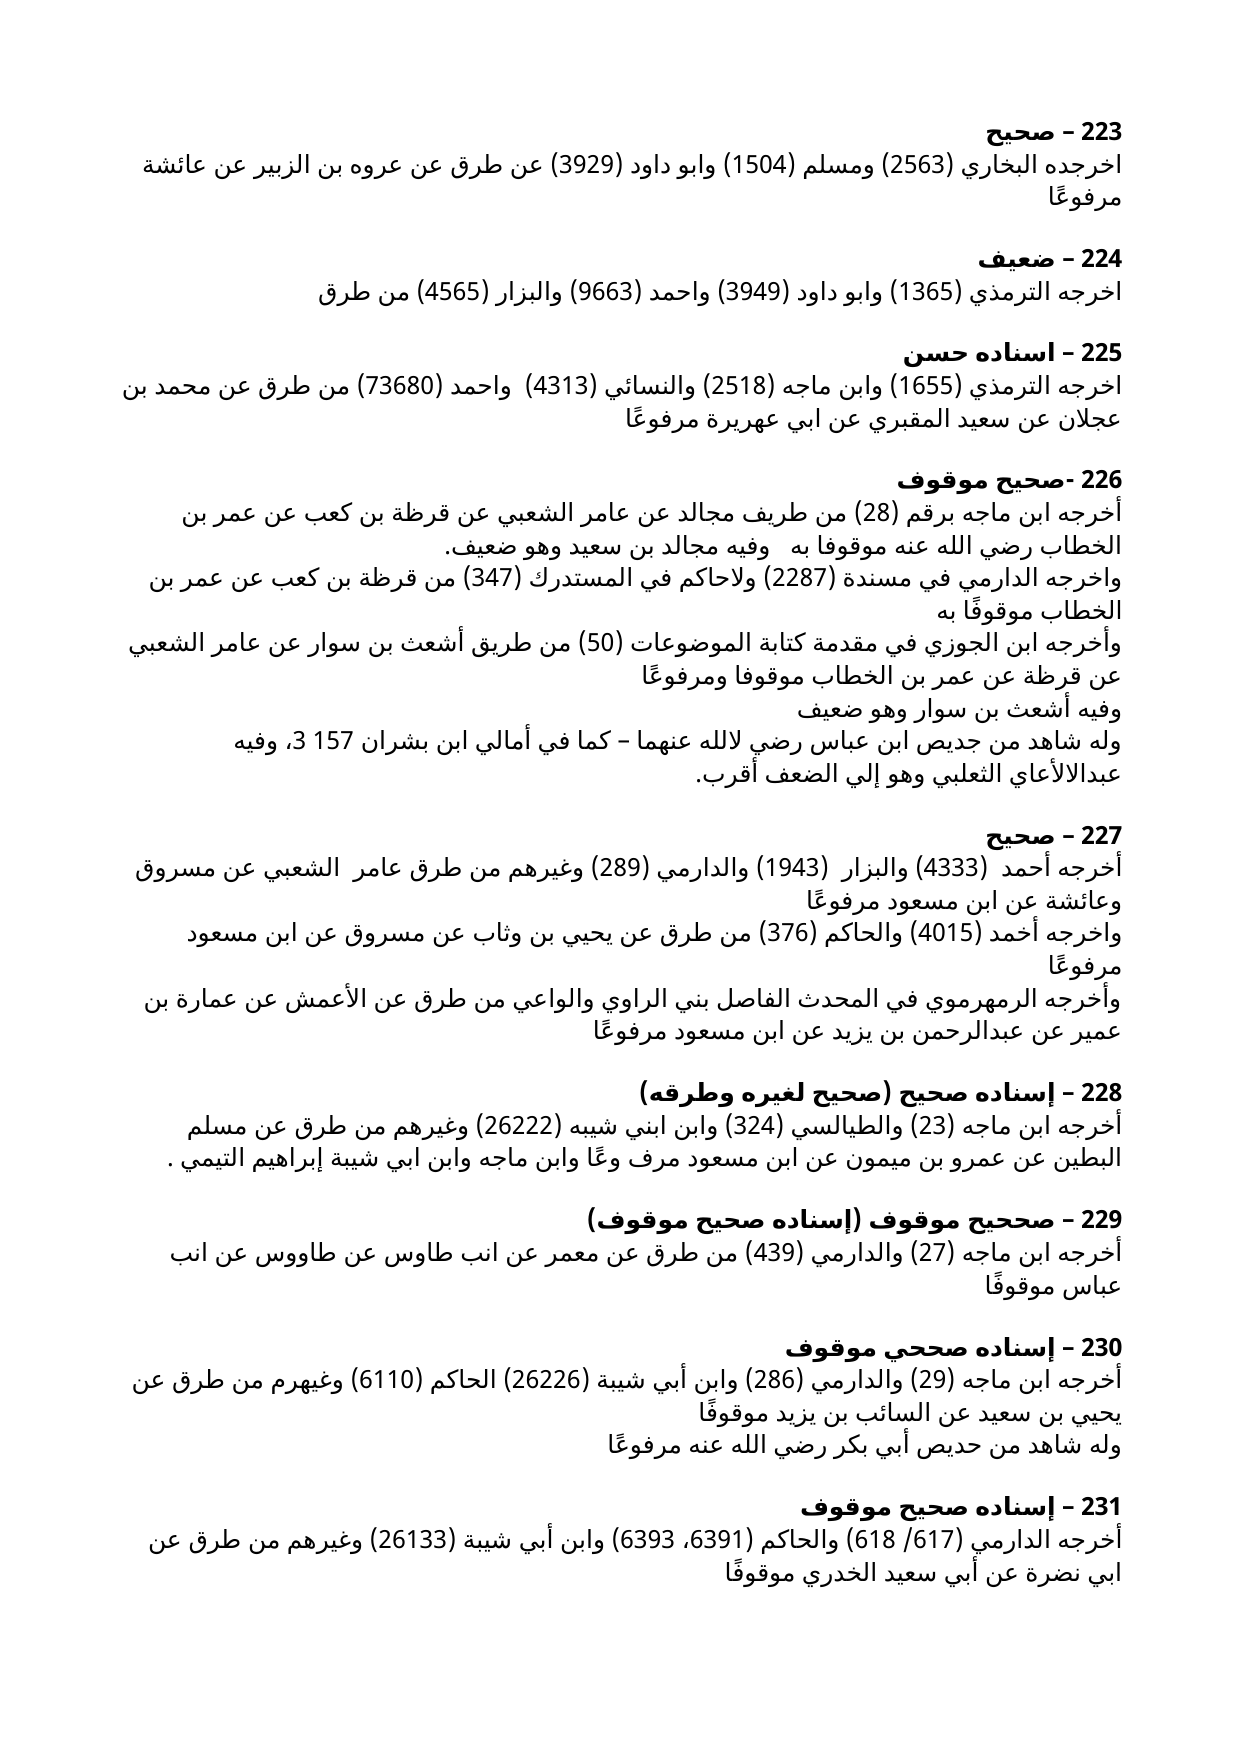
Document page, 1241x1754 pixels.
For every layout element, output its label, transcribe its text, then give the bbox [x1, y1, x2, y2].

text وله شاهد من حديص أبي بكر رضي الله عنه مرفوعًا [118, 1431, 1122, 1464]
text 230 – إسناده صححي موقوف [118, 1334, 1122, 1366]
text أخرجه ابن ماجه (23) والطيالسي (324) وابن ابني شيبه (26222) وغيرهم من طرق عن مسلم البطين عن عمرو بن ميمون عن ابن مسعود مرف وعًا وابن ماجه وابن ابي شيبة إبراهيم التيمي . [118, 1112, 1122, 1177]
text وأخرجه الرمهرموي في المحدث الفاصل بني الراوي والواعي من طرق عن الأعمش عن عمارة بن عمير عن عبدالرحمن بن يزيد عن ابن مسعود مرفوعًا [118, 985, 1122, 1050]
text واخرجه الدارمي في مسندة (2287) ولاحاكم في المستدرك (347) من قرظة بن كعب عن عمر بن الخطاب موقوفًا به [118, 564, 1122, 629]
text 227 – صحيح [118, 822, 1122, 854]
text 228 – إسناده صحيح (صحيح لغيره وطرقه) [118, 1079, 1122, 1112]
text وله شاهد من جديص ابن عباس رضي لالله عنهما – كما في أمالي ابن بشران 157 3، وفيه عبدالالأعاي الثعلبي وهو إلي الضعف أقرب. [118, 727, 1122, 792]
text أخرجه أحمد (4333) والبزار (1943) والدارمي (289) وغيرهم من طرق عامر الشعبي عن مسروق وعائشة عن ابن مسعود مرفوعًا [118, 854, 1122, 919]
text أخرجه ابن ماجه (29) والدارمي (286) وابن أبي شيبة (26226) الحاكم (6110) وغيهرم من طرق عن يحيي بن سعيد عن السائب بن يزيد موقوفًا [118, 1366, 1122, 1431]
text واخرجه أخمد (4015) والحاكم (376) من طرق عن يحيي بن وثاب عن مسروق عن ابن مسعود مرفوعًا [118, 919, 1122, 985]
text اخرجده البخاري (2563) ومسلم (1504) وابو داود (3929) عن طرق عن عروه بن الزبير عن عائشة مرفوعًا [118, 151, 1122, 216]
text 231 – إسناده صحيح موقوف [118, 1493, 1122, 1526]
text اخرجه الترمذي (1655) وابن ماجه (2518) والنسائي (4313) واحمد (73680) من طرق عن محمد بن عجلان عن سعيد المقبري عن ابي عهريرة مرفوعًا [118, 372, 1122, 466]
text أخرجه ابن ماجه (27) والدارمي (439) من طرق عن معمر عن انب طاوس عن طاووس عن انب عباس موقوفًا [118, 1239, 1122, 1304]
text 223 – صحيح [118, 118, 1122, 151]
text أخرجه الدارمي (617/ 618) والحاكم (6391، 6393) وابن أبي شيبة (26133) وغيرهم من طرق عن ابي نضرة عن أبي سعيد الخدري موقوفًا [118, 1526, 1122, 1591]
text وأخرجه ابن الجوزي في مقدمة كتابة الموضوعات (50) من طريق أشعث بن سوار عن عامر الشعبي عن قرظة عن عمر بن الخطاب موقوفا ومرفوعًا [118, 629, 1122, 695]
text 225 – اسناده حسن [118, 339, 1122, 372]
text 224 – ضعيف [118, 245, 1122, 278]
text اخرجه الترمذي (1365) وابو داود (3949) واحمد (9663) والبزار (4565) من طرق [118, 278, 1122, 310]
text وفيه أشعث بن سوار وهو ضعيف [118, 695, 1122, 727]
text 229 – صححيح موقوف (إسناده صحيح موقوف) [118, 1206, 1122, 1239]
text أخرجه ابن ماجه برقم (28) من طريف مجالد عن عامر الشعبي عن قرظة بن كعب عن عمر بن الخطاب رضي الله عنه موقوفا به وفيه مجالد بن سعيد وهو ضعيف. [118, 499, 1122, 564]
text 226 -صحيح موقوف [118, 466, 1122, 499]
